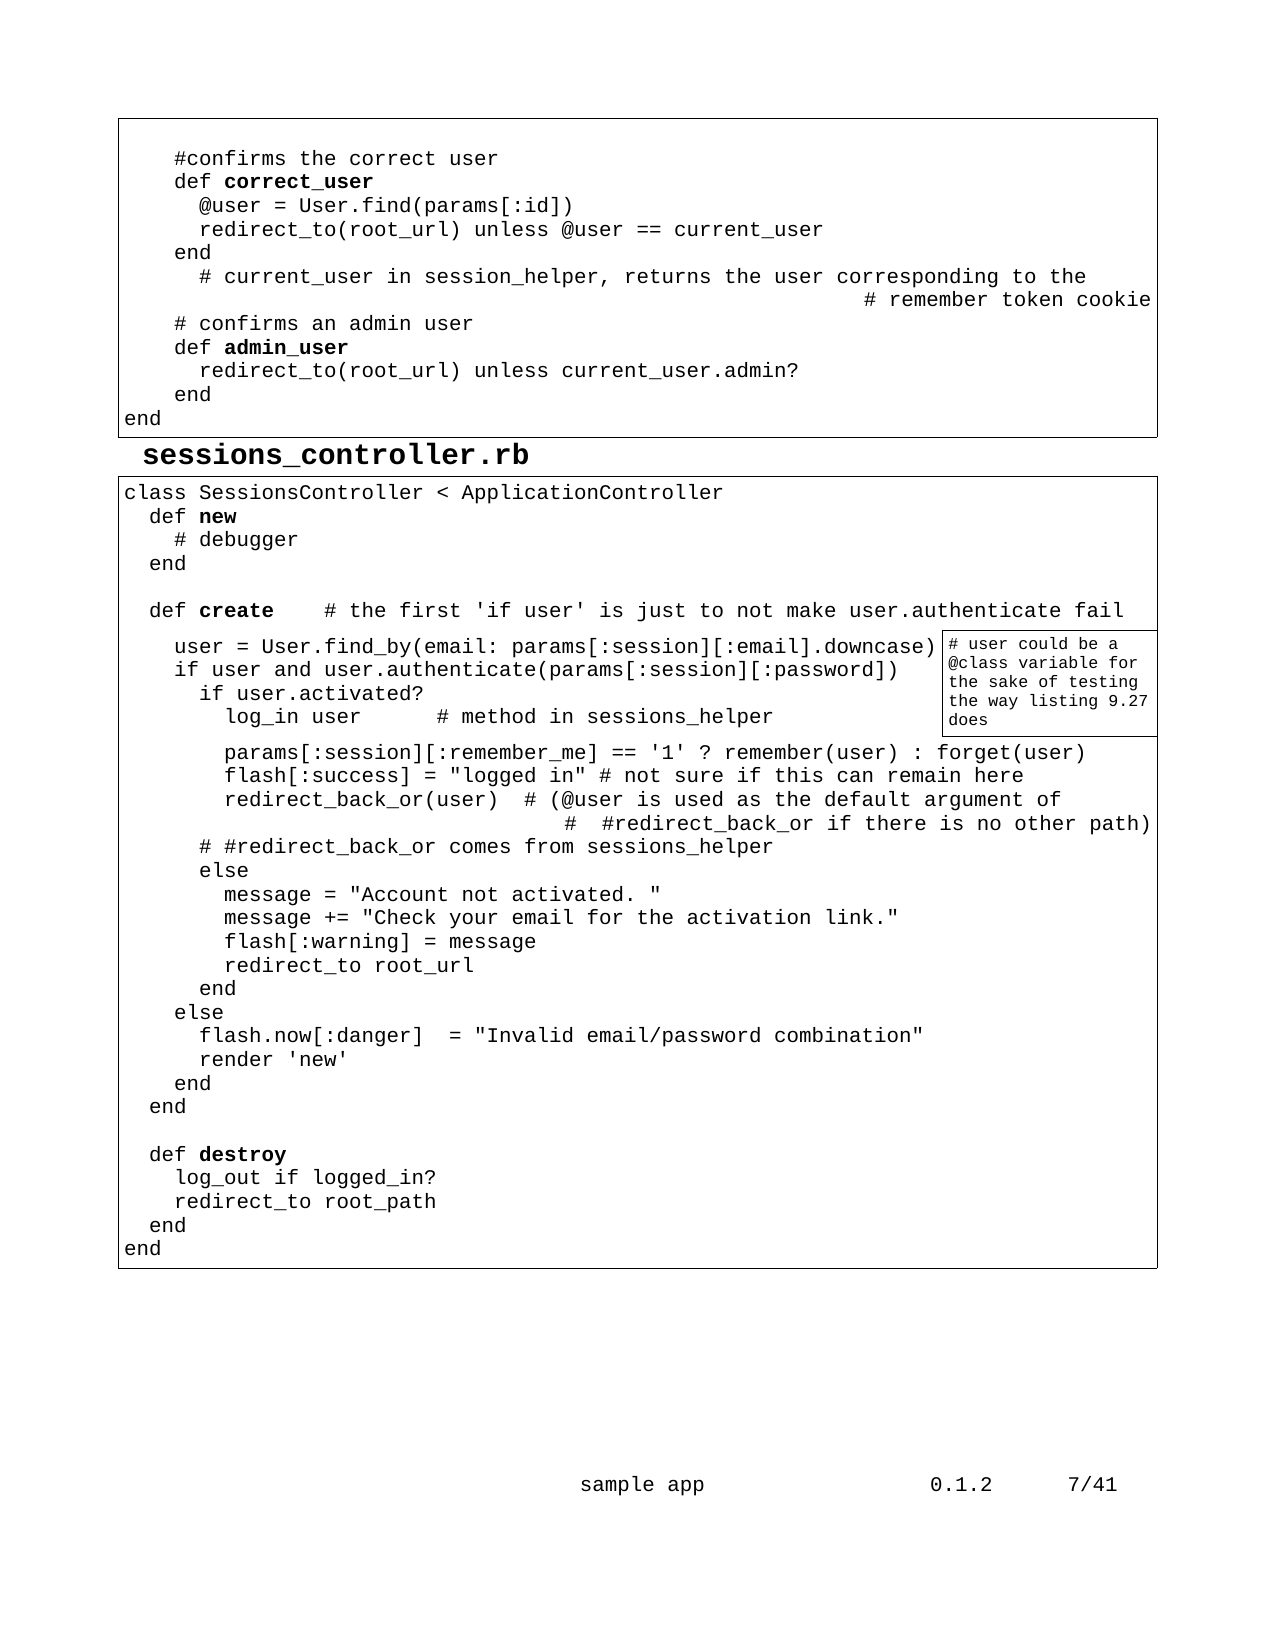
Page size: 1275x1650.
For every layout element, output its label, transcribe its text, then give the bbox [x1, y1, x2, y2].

table_header class SessionsController < ApplicationController def new # debugger end def create # the first 'if user' is just to not make user.authenticate fail [119, 477, 1157, 630]
table_cell # user could be a @class variable for the sake of testing the way listing 9.27 does [943, 631, 1157, 736]
table_cell user = User.find_by(email: params[:session][:email].downcase) if user and user.authenticate(params[:session][:password]) if user.activated? log_in user # method in sessions_helper [119, 630, 942, 736]
table_header #confirms the correct user def correct_user @user = User.find(params[:id]) redirect_to(root_url) unless @user == current_user end # current_user in session_helper, returns the user corresponding to the # remember token cookie # confirms an admin user def admin_user redirect_to(root_url) unless current_user.admin? end end [119, 119, 1157, 437]
table_cell params[:session][:remember_me] == '1' ? remember(user) : forget(user) flash[:success] = "logged in" # not sure if this can remain here redirect_back_or(user) # (@user is used as the default argument of # #redirect_back_or if there is no other path) # #redirect_back_or comes from sessions_helper else message = "Account not activated. " message += "Check your email for the activation link." flash[:warning] = message redirect_to root_url end else flash.now[:danger] = "Invalid email/password combination" render 'new' end end def destroy log_out if logged_in? redirect_to root_path end end [119, 736, 1157, 1268]
subtitle sessions_controller.rb [142, 440, 1157, 473]
